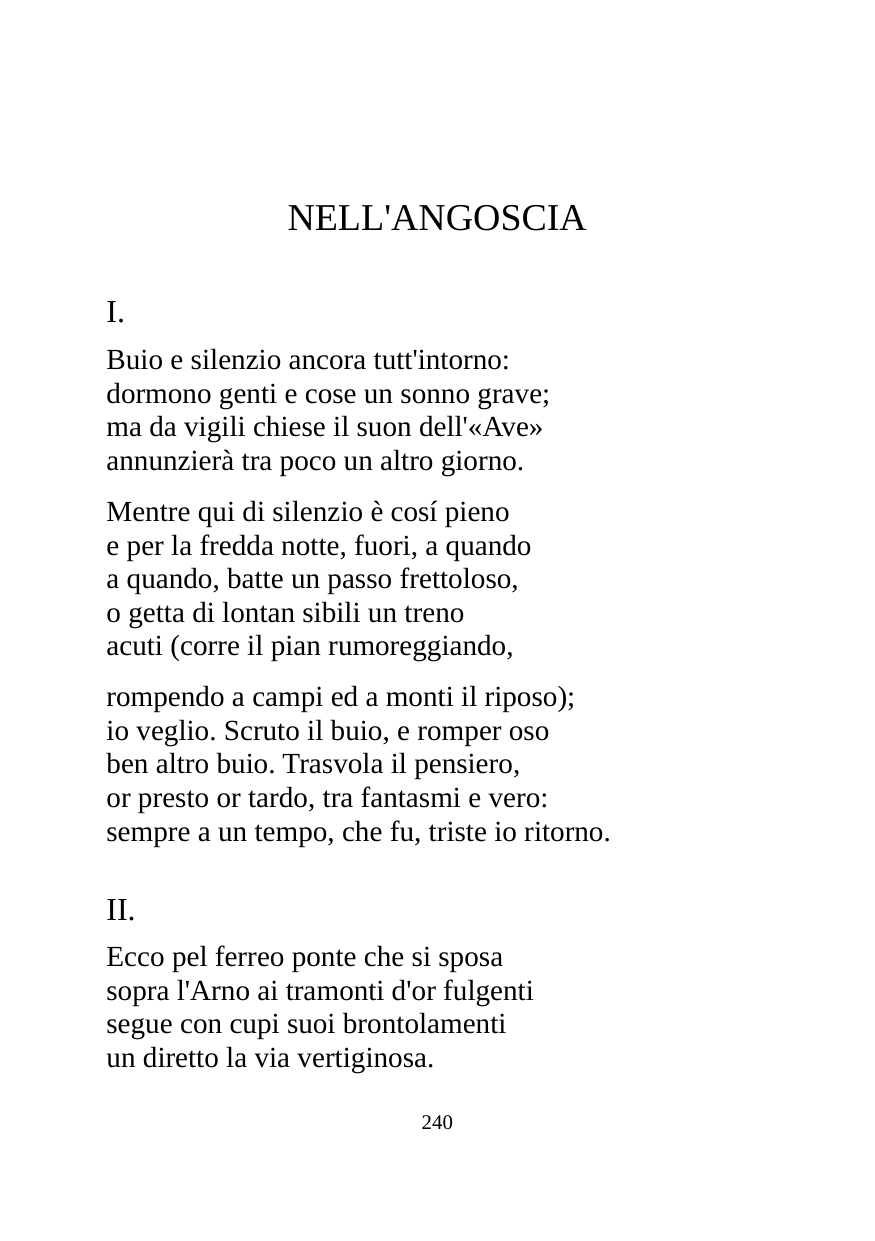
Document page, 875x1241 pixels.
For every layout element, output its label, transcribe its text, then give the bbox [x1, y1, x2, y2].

subtitle I. [106, 293, 768, 330]
text Buio e silenzio ancora tutt'intorno: dormono genti e cose un sonno grave; ma da vigili chiese il suon dell'«Ave» annunzierà tra poco un altro giorno. [106, 342, 768, 476]
subtitle II. [106, 890, 768, 927]
text Ecco pel ferreo ponte che si sposa sopra l'Arno ai tramonti d'or fulgenti segue con cupi suoi brontolamenti un diretto la via vertiginosa. [106, 939, 768, 1073]
text rompendo a campi ed a monti il riposo); io veglio. Scruto il buio, e romper oso ben altro buio. Trasvola il pensiero, or presto or tardo, tra fantasmi e vero: sempre a un tempo, che fu, triste io ritorno. [106, 679, 768, 847]
subtitle NELL'ANGOSCIA [106, 195, 768, 238]
text Mentre qui di silenzio è cosí pieno e per la fredda notte, fuori, a quando a quando, batte un passo frettoloso, o getta di lontan sibili un treno acuti (corre il pian rumoreggiando, [106, 494, 768, 662]
